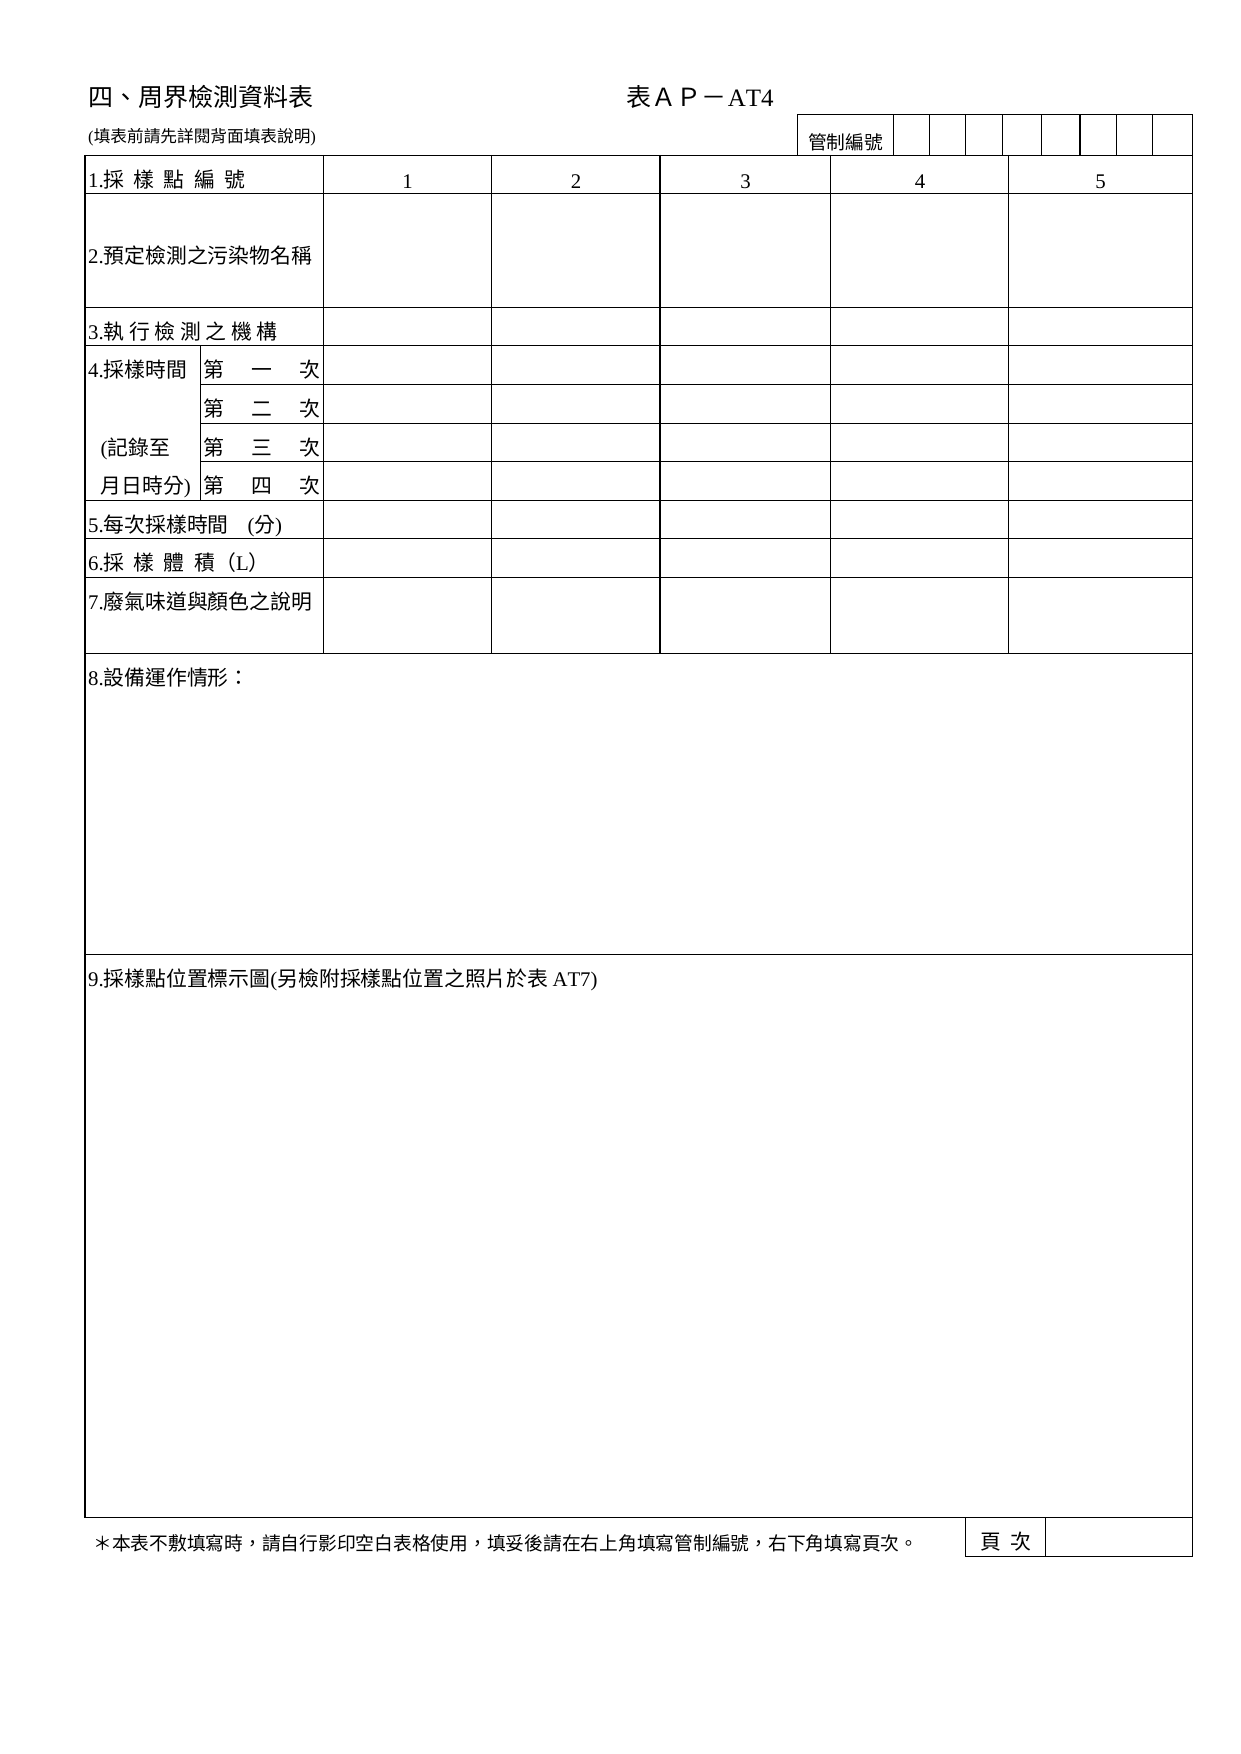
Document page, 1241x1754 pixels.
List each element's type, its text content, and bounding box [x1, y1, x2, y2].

table_cell [661, 385, 830, 422]
table_cell [831, 308, 1008, 345]
table_cell [492, 194, 659, 307]
table_cell 月日時分) [86, 461, 200, 499]
table_header [930, 115, 965, 155]
table_cell [324, 346, 491, 384]
table_cell 9.採樣點位置標示圖(另檢附採樣點位置之照片於表AT7) [86, 955, 1192, 1517]
table_header [1081, 115, 1116, 155]
table_cell 頁 次 [966, 1518, 1045, 1556]
table_cell [324, 385, 491, 422]
table_cell [661, 346, 830, 384]
table_cell [492, 424, 659, 461]
table_cell 5.每次採樣時間 (分) [86, 501, 323, 538]
table_cell 1 [324, 156, 491, 193]
table_cell 4.採樣時間 [86, 346, 200, 384]
table_cell [661, 424, 830, 461]
table_cell [492, 501, 659, 538]
table_cell 2 [492, 156, 659, 193]
table_header [1153, 115, 1192, 155]
table_cell 7.廢氣味道與顏色之說明 [86, 578, 323, 653]
table_cell [492, 539, 659, 577]
table_cell [1009, 424, 1192, 461]
table_cell 第四次 [201, 462, 323, 499]
table_cell [1009, 501, 1192, 538]
table_cell [661, 308, 830, 345]
table_header (填表前請先詳閱背面填表說明) [85, 114, 797, 155]
table_cell [831, 346, 1008, 384]
table_cell [1009, 308, 1192, 345]
table_header [1042, 115, 1079, 155]
table_cell [831, 194, 1008, 307]
table_cell [661, 501, 830, 538]
table_cell [324, 424, 491, 461]
text 四、周界檢測資料表 表ＡＰ－AT4 [89, 77, 1163, 114]
table_header [1003, 115, 1041, 155]
table_cell 3.執 行 檢 測 之 機 構 [86, 308, 323, 345]
table_cell 1.採 樣 點 編 號 [86, 156, 323, 193]
table_header [1117, 115, 1152, 155]
table_cell [1009, 539, 1192, 577]
table_cell 2.預定檢測之污染物名稱 [86, 194, 323, 307]
table_header [966, 115, 1002, 155]
table_cell [831, 578, 1008, 653]
table_cell [1009, 194, 1192, 307]
table_cell [86, 384, 200, 422]
table_header 管制編號 [798, 115, 893, 155]
table_cell [661, 462, 830, 499]
table_cell [831, 539, 1008, 577]
table_cell [1009, 346, 1192, 384]
table_cell [85, 1518, 90, 1556]
table_cell [492, 346, 659, 384]
table_cell 第三次 [201, 424, 323, 461]
table_cell 4 [831, 156, 1008, 193]
table_cell [492, 308, 659, 345]
table_cell [492, 578, 659, 653]
table_cell [1009, 578, 1192, 653]
table_cell [1009, 385, 1192, 422]
table_cell 第一次 [201, 346, 323, 384]
table_cell ＊本表不敷填寫時，請自行影印空白表格使用，填妥後請在右上角填寫管制編號，右下角填寫頁次。 [90, 1518, 965, 1556]
table_cell (記錄至 [86, 423, 200, 461]
table_cell [831, 385, 1008, 422]
table_cell 8.設備運作情形： [86, 654, 1192, 954]
table_cell [324, 462, 491, 499]
table_cell [1009, 462, 1192, 499]
table_cell 6.採 樣 體 積（L） [86, 539, 323, 577]
table_cell [324, 194, 491, 307]
table_cell [661, 194, 830, 307]
table_cell [831, 424, 1008, 461]
table_cell [324, 578, 491, 653]
table_cell 3 [661, 156, 830, 193]
table_cell [831, 462, 1008, 499]
table_cell [324, 308, 491, 345]
table_cell [1046, 1518, 1192, 1556]
table_cell [324, 501, 491, 538]
table_cell [661, 578, 830, 653]
table_cell 第二次 [201, 385, 323, 422]
table_cell 5 [1009, 156, 1192, 193]
table_cell [492, 385, 659, 422]
table_cell [831, 501, 1008, 538]
table_cell [492, 462, 659, 499]
table_header [894, 115, 929, 155]
table_cell [661, 539, 830, 577]
table_cell [324, 539, 491, 577]
